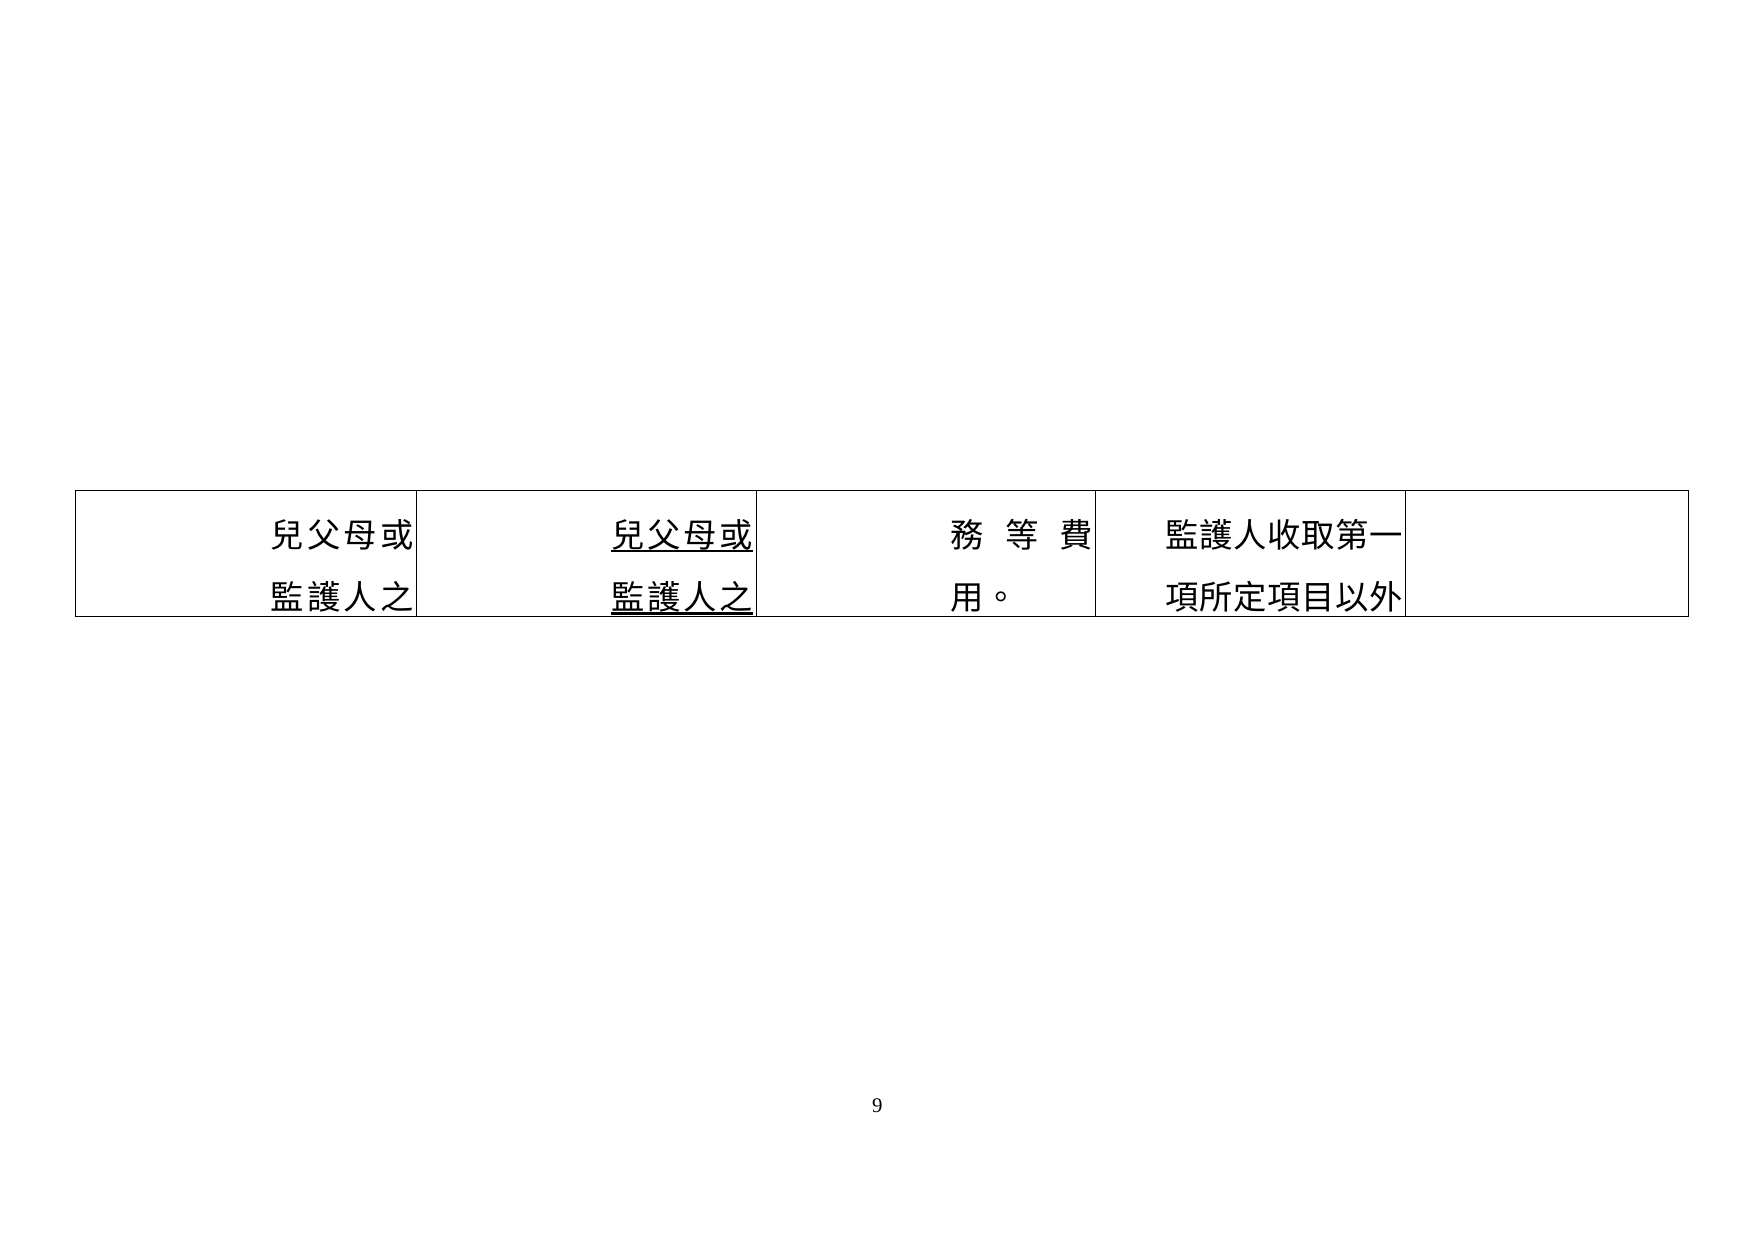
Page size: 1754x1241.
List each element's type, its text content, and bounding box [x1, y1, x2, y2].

table_cell 兒父母或監護人之 [76, 491, 416, 616]
table_cell [1406, 491, 1688, 616]
table_cell 務等費用。 [757, 491, 1095, 616]
table_cell 兒父母或監護人之 [417, 491, 756, 616]
table_cell 監護人收取第一項所定項目以外 [1096, 491, 1405, 616]
